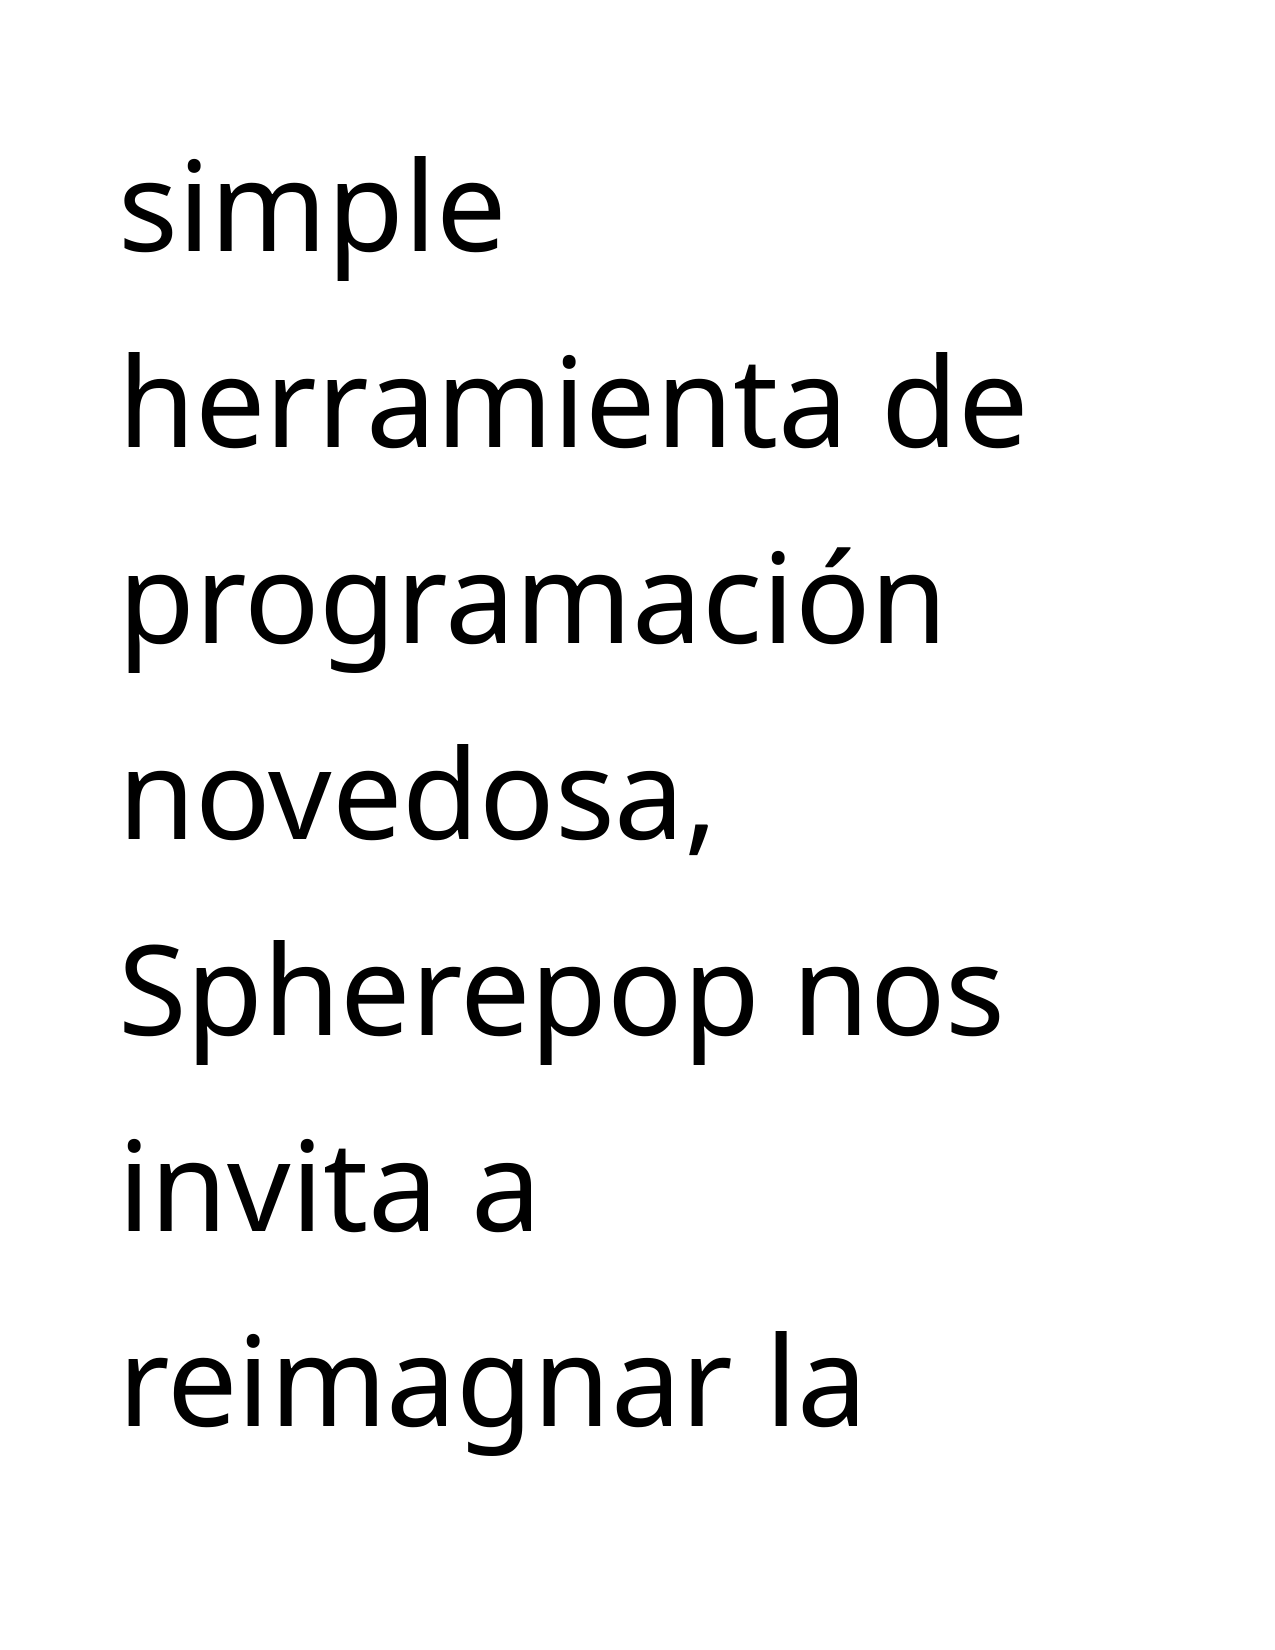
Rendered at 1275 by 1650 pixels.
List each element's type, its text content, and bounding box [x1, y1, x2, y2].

text simple herramienta de programación novedosa, Spherepop nos invita a reimagnar la [118, 118, 1157, 1463]
